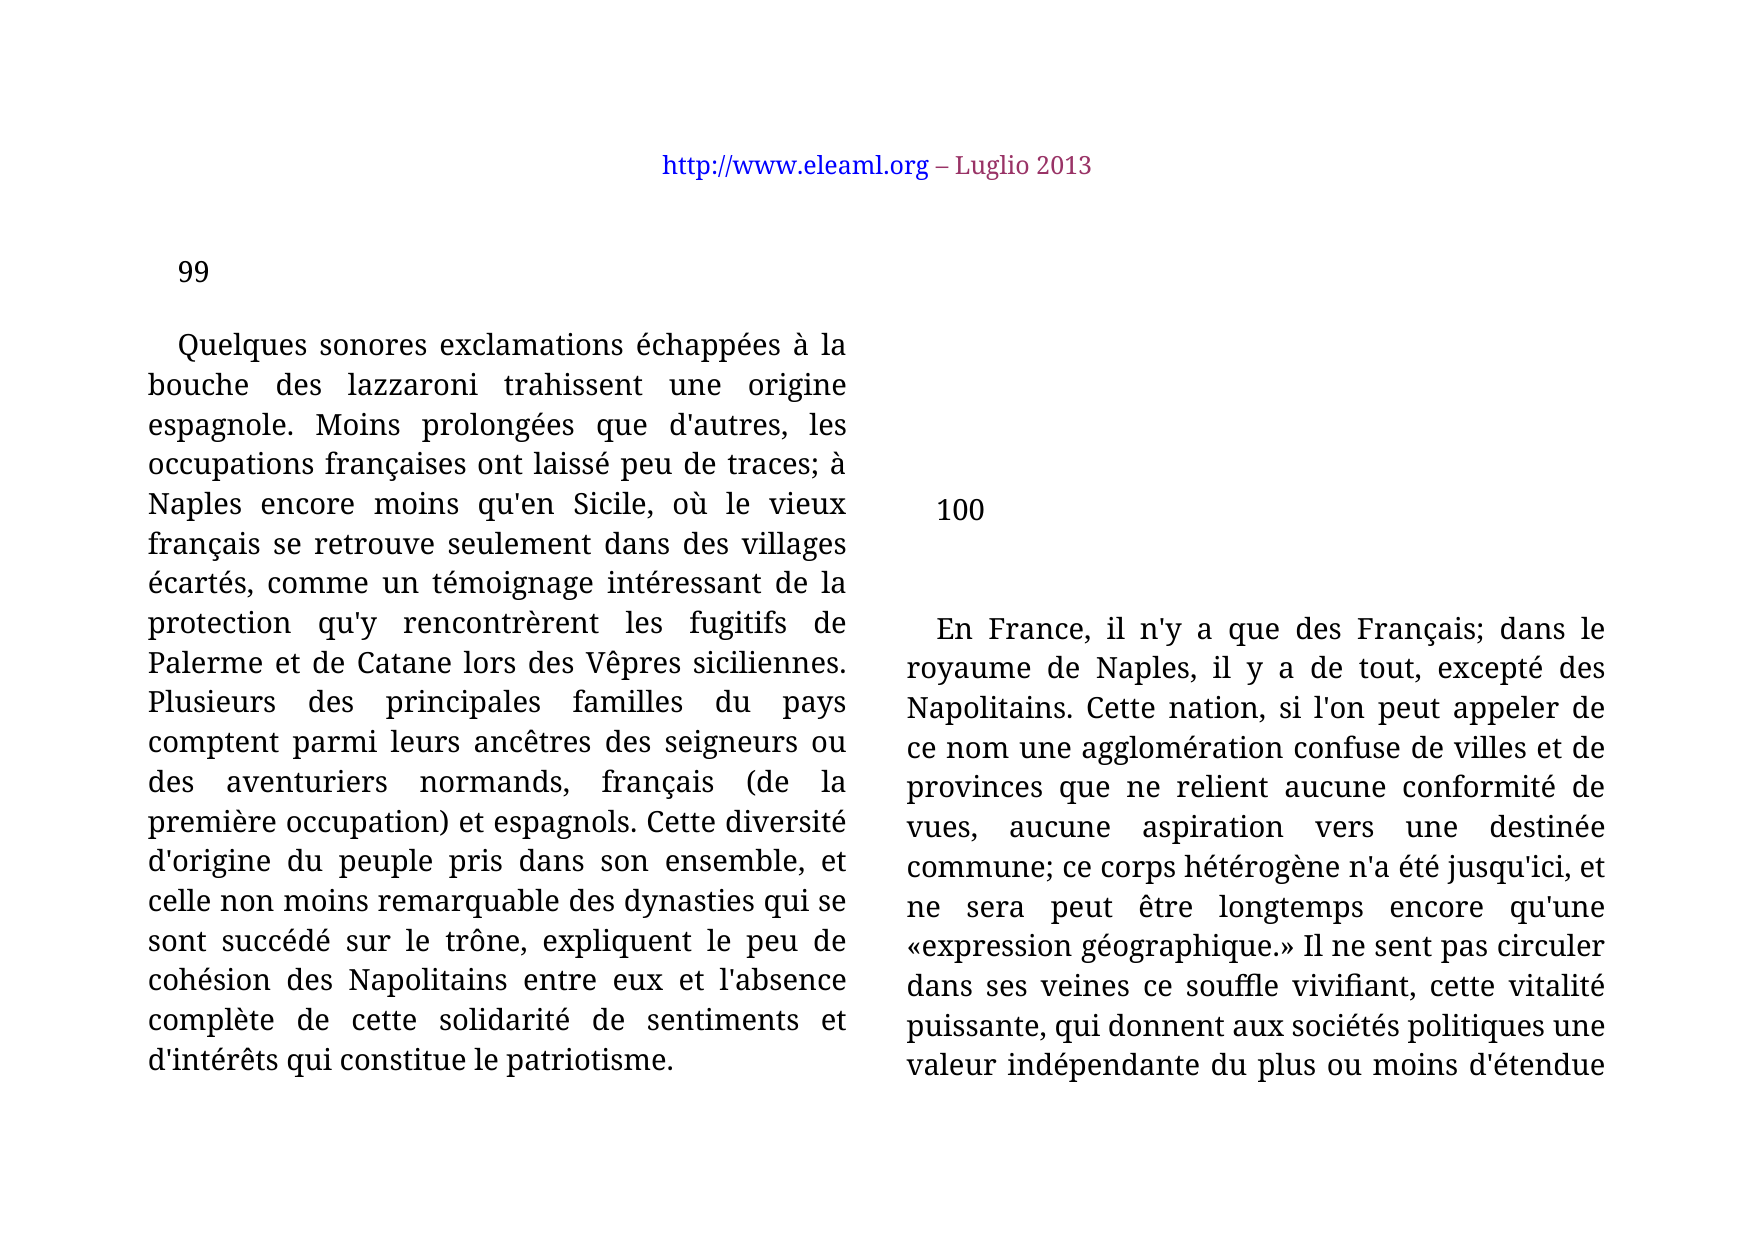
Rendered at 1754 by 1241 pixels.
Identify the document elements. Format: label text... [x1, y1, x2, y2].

text 99 [148, 251, 847, 291]
text En France, il n'y a que des Français; dans le royaume de Naples, il y a de tout, excepté des Napolitains. Cette nation, si l'on peut appeler de ce nom une agglomération confuse de villes et de provinces que ne relient aucune conformité de vues, aucune aspiration vers une destinée commune; ce corps hétérogène n'a été jusqu'ici, et ne sera peut être longtemps encore qu'une «expression géographique.» Il ne sent pas circuler dans ses veines ce souffle vivifiant, cette vitalité puissante, qui donnent aux sociétés politiques une valeur indépendante du plus ou moins d'étendue [906, 608, 1606, 1084]
text Quelques sonores exclamations échappées à la bouche des lazzaroni trahissent une origine espagnole. Moins prolongées que d'autres, les occupations françaises ont laissé peu de traces; à Naples encore moins qu'en Sicile, où le vieux français se retrouve seulement dans des villages écartés, comme un témoignage intéressant de la protection qu'y rencontrèrent les fugitifs de Palerme et de Catane lors des Vêpres siciliennes. Plusieurs des principales familles du pays comptent parmi leurs ancêtres des seigneurs ou des aventuriers normands, français (de la première occupation) et espagnols. Cette diversité d'origine du peuple pris dans son ensemble, et celle non moins remarquable des dynasties qui se sont succédé sur le trône, expliquent le peu de cohésion des Napolitains entre eux et l'absence complète de cette solidarité de sentiments et d'intérêts qui constitue le patriotisme. [148, 324, 847, 1079]
text 100 [906, 489, 1606, 529]
